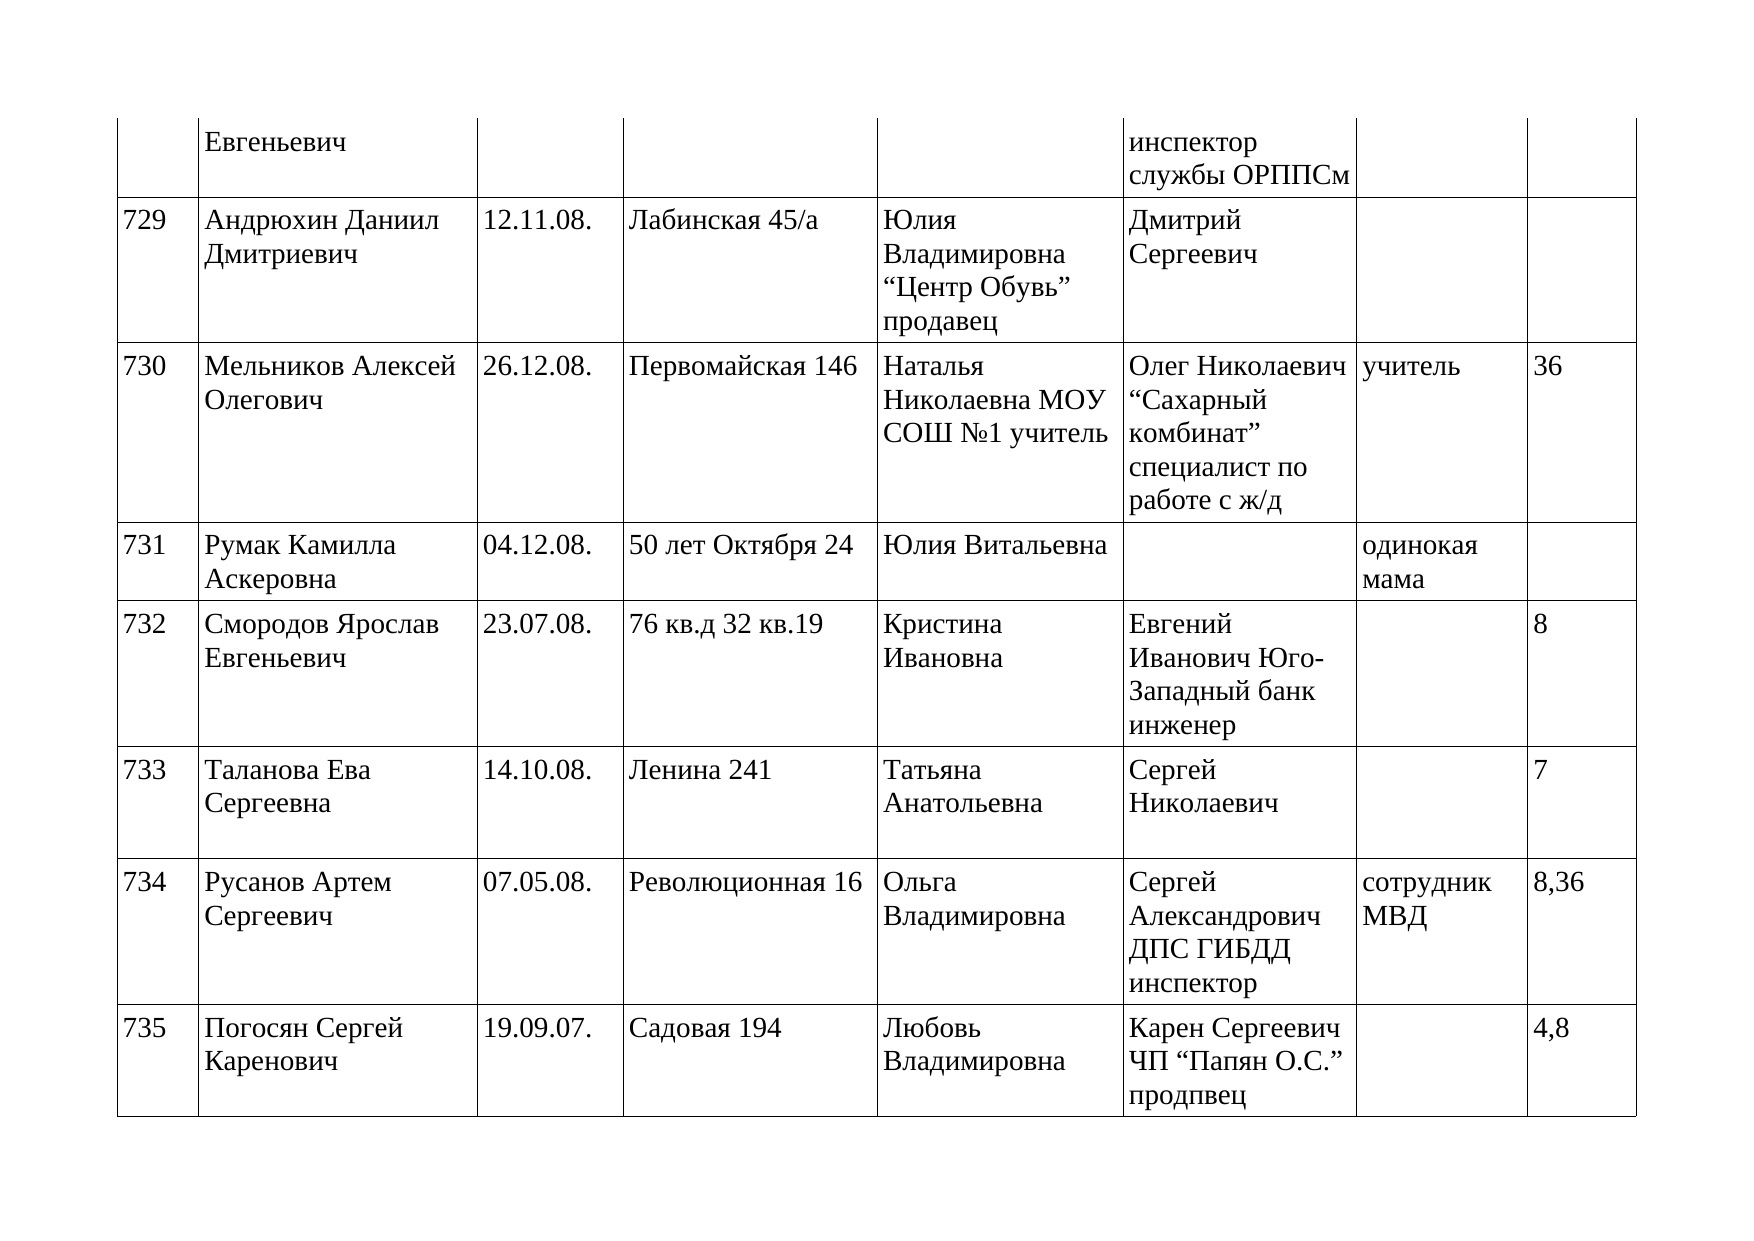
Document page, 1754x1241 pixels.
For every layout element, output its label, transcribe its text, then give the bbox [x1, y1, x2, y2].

table_cell 734 [118, 859, 198, 1004]
table_cell 76 кв.д 32 кв.19 [624, 601, 877, 746]
table_cell 04.12.08. [478, 523, 623, 600]
table_cell [1357, 198, 1527, 342]
table_cell Кристина Ивановна [878, 601, 1123, 746]
table_cell [1528, 523, 1636, 600]
table_cell Лабинская 45/а [624, 198, 877, 342]
table_cell Карен Сергеевич ЧП “Папян О.С.” продпвец [1124, 1005, 1356, 1116]
table_cell 07.05.08. [478, 859, 623, 1004]
table_cell Ленина 241 [624, 747, 877, 858]
table_cell Таланова Ева Сергеевна [199, 747, 477, 858]
table_cell [118, 118, 198, 197]
table_cell Смородов Ярослав Евгеньевич [199, 601, 477, 746]
table_cell 735 [118, 1005, 198, 1116]
table_cell [1528, 198, 1636, 342]
table_cell Татьяна Анатольевна [878, 747, 1123, 858]
table_cell 36 [1528, 343, 1636, 522]
table_cell Сергей Александрович ДПС ГИБДД инспектор [1124, 859, 1356, 1004]
table_cell [1357, 118, 1527, 197]
table_cell Первомайская 146 [624, 343, 877, 522]
table_cell Олег Николаевич “Сахарный комбинат” специалист по работе с ж/д [1124, 343, 1356, 522]
table_cell инспектор службы ОРППСм [1124, 118, 1356, 197]
table_cell [1528, 118, 1636, 197]
table_cell Румак Камилла Аскеровна [199, 523, 477, 600]
table_cell учитель [1357, 343, 1527, 522]
table_cell [1124, 523, 1356, 600]
table_cell 4,8 [1528, 1005, 1636, 1116]
table_cell [1357, 601, 1527, 746]
table_cell 731 [118, 523, 198, 600]
table_cell 8,36 [1528, 859, 1636, 1004]
table_cell [478, 118, 623, 197]
table_cell 23.07.08. [478, 601, 623, 746]
table_cell 729 [118, 198, 198, 342]
table_cell 12.11.08. [478, 198, 623, 342]
table_cell Евгеньевич [199, 118, 477, 197]
table_cell сотрудник МВД [1357, 859, 1527, 1004]
table_cell одинокая мама [1357, 523, 1527, 600]
table_cell 732 [118, 601, 198, 746]
table_cell Андрюхин Даниил Дмитриевич [199, 198, 477, 342]
table_cell 730 [118, 343, 198, 522]
table_cell [878, 118, 1123, 197]
table_cell Юлия Владимировна “Центр Обувь” продавец [878, 198, 1123, 342]
table_cell [1357, 747, 1527, 858]
table_cell Юлия Витальевна [878, 523, 1123, 600]
table_cell Дмитрий Сергеевич [1124, 198, 1356, 342]
table_cell 733 [118, 747, 198, 858]
table_cell 50 лет Октября 24 [624, 523, 877, 600]
table_cell Революционная 16 [624, 859, 877, 1004]
table_cell 26.12.08. [478, 343, 623, 522]
table_cell Евгений Иванович Юго-Западный банк инженер [1124, 601, 1356, 746]
table_cell Садовая 194 [624, 1005, 877, 1116]
table_cell Русанов Артем Сергеевич [199, 859, 477, 1004]
table_cell [624, 118, 877, 197]
table_cell 14.10.08. [478, 747, 623, 858]
table_cell Ольга Владимировна [878, 859, 1123, 1004]
table_cell 8 [1528, 601, 1636, 746]
table_cell Сергей Николаевич [1124, 747, 1356, 858]
table_cell Погосян Сергей Каренович [199, 1005, 477, 1116]
table_cell Любовь Владимировна [878, 1005, 1123, 1116]
table_cell [1357, 1005, 1527, 1116]
table_cell 7 [1528, 747, 1636, 858]
table_cell Мельников Алексей Олегович [199, 343, 477, 522]
table_cell 19.09.07. [478, 1005, 623, 1116]
table_cell Наталья Николаевна МОУ СОШ №1 учитель [878, 343, 1123, 522]
